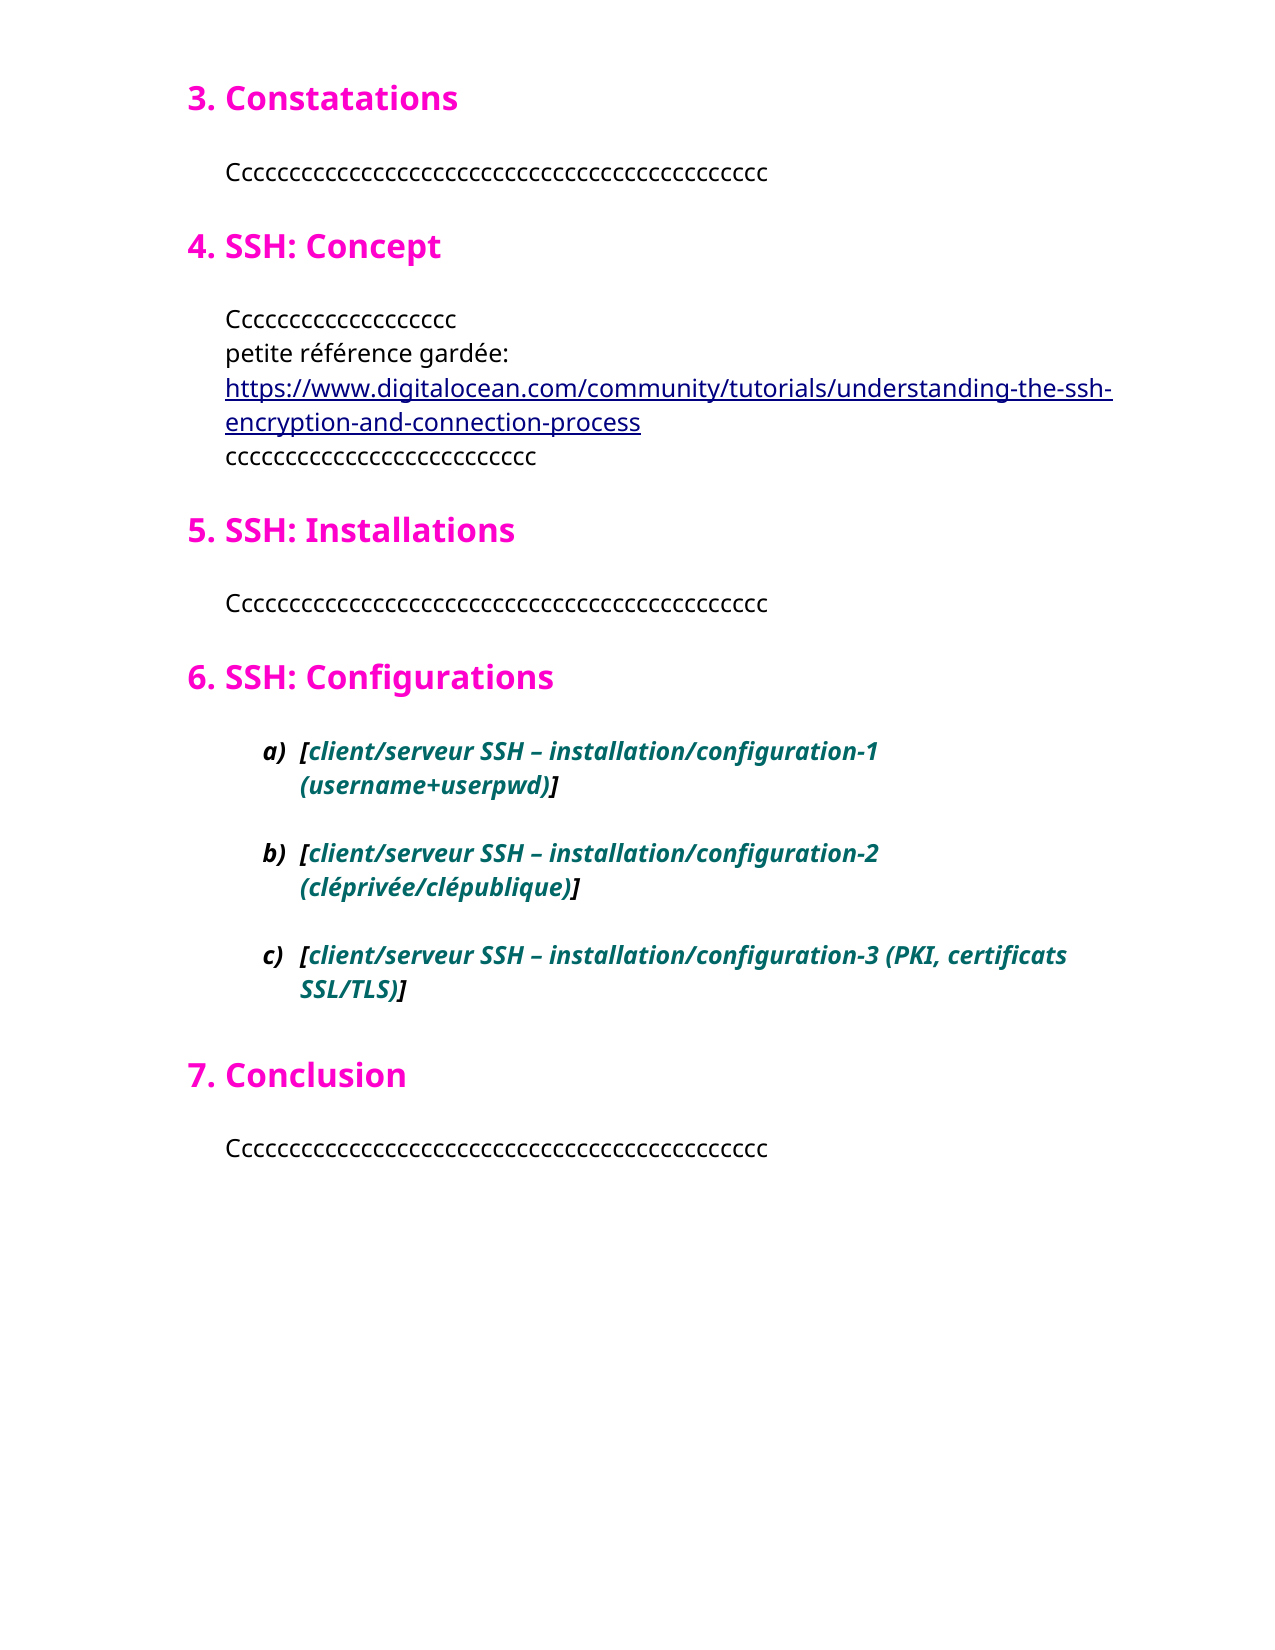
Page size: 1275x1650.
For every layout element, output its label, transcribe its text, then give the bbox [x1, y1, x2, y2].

text Ccccccccccccccccccccccccccccccccccccccccccccc [225, 154, 1125, 188]
text Ccccccccccccccccccccccccccccccccccccccccccccc [225, 1131, 1125, 1165]
list SSH: Configurations [187, 654, 1125, 699]
list cccccccccccccccccccccccccc [187, 438, 1125, 472]
list Ccccccccccccccccccccccccccccccccccccccccccccc [187, 586, 1125, 620]
list SSH: Installations [187, 506, 1125, 552]
list [client/serveur SSH – installation/configuration-3 (PKI, certificats SSL/TLS)] [262, 938, 1125, 1006]
list Conclusion [187, 1051, 1125, 1097]
list petite référence gardée: https://www.digitalocean.com/community/tutorials/understanding-the-ssh-encryption-and-connection-process [187, 336, 1125, 438]
list Constatations [187, 75, 1125, 120]
list [client/serveur SSH – installation/configuration-1 (username+userpwd)] [262, 733, 1125, 802]
list Ccccccccccccccccccc [187, 302, 1125, 336]
list [client/serveur SSH – installation/configuration-2 (cléprivée/clépublique)] [262, 836, 1125, 904]
list SSH: Concept [187, 223, 1125, 268]
